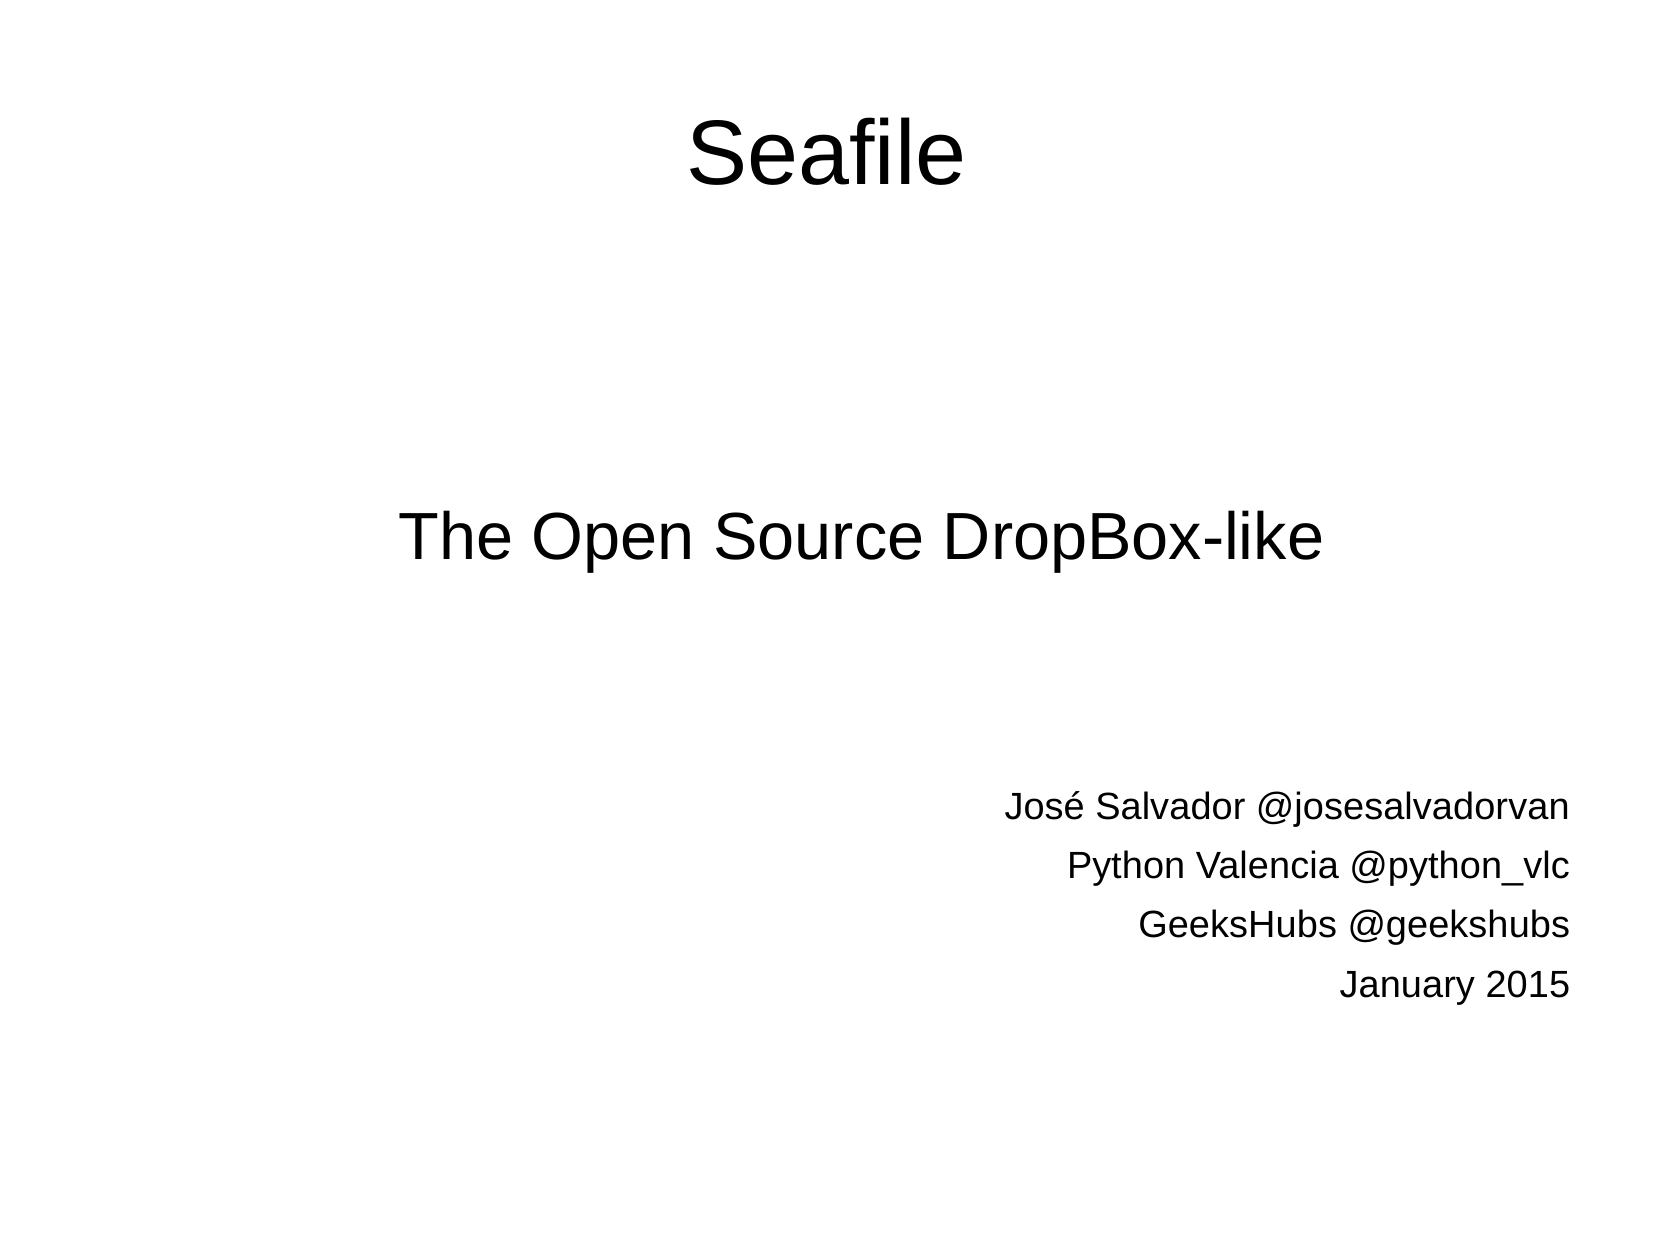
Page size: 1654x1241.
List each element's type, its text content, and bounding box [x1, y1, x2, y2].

title Seafile [82, 49, 1571, 257]
list José Salvador @josesalvadorvan Python Valencia @python_vlc GeeksHubs @geekshubs January 2015 [82, 665, 1571, 1009]
list The Open Source DropBox-like [82, 290, 1571, 634]
